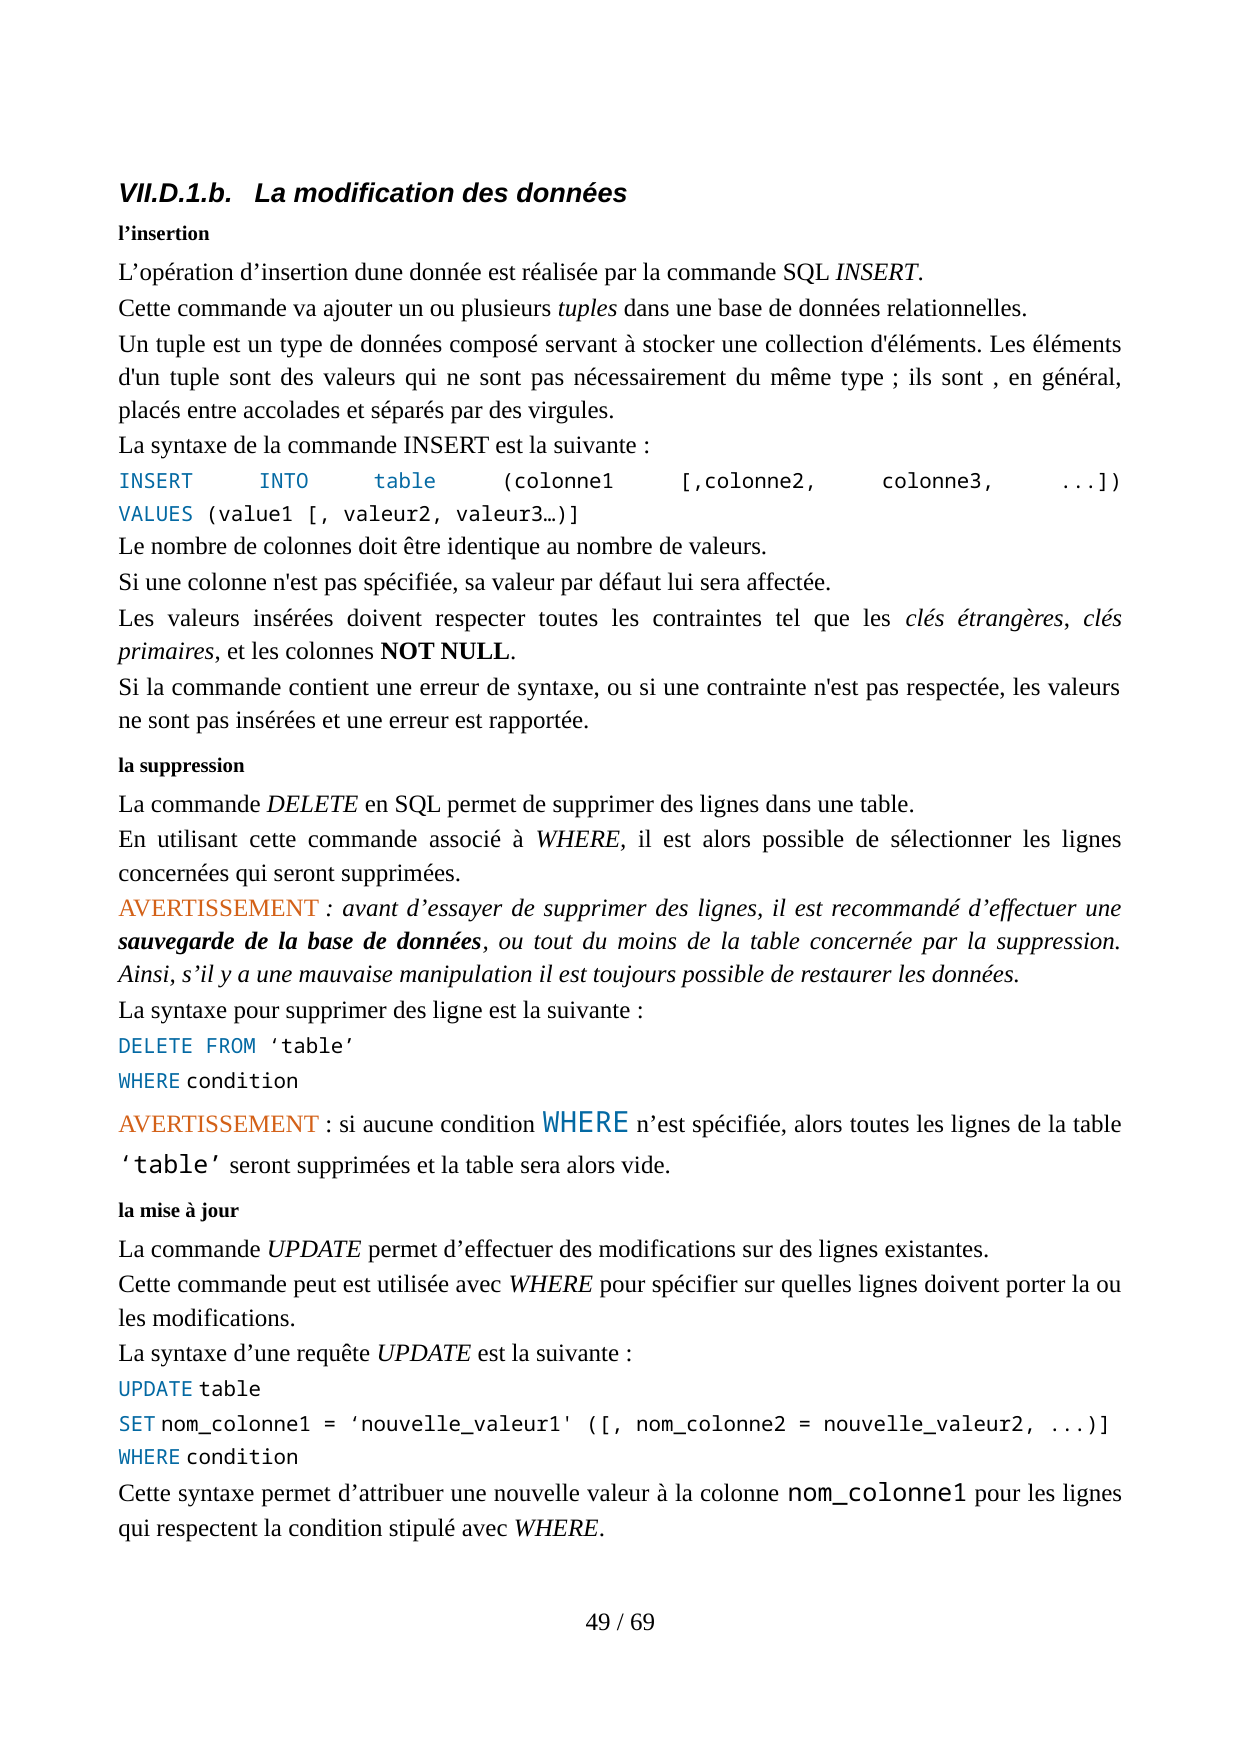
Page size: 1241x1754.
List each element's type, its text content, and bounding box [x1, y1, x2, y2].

text WHERE condition [118, 1066, 1122, 1094]
text Le nombre de colonnes doit être identique au nombre de valeurs. [118, 531, 1122, 560]
text La syntaxe d’une requête UPDATE est la suivante : [118, 1338, 1122, 1367]
text Les valeurs insérées doivent respecter toutes les contraintes tel que les clés étrangères, clés primaires, et les colonnes NOT NULL. [118, 603, 1122, 665]
subtitle l’insertion [118, 221, 1122, 245]
subtitle la mise à jour [118, 1198, 1122, 1222]
text DELETE FROM ‘table’ [118, 1031, 1122, 1059]
text AVERTISSEMENT : si aucune condition WHERE n’est spécifiée, alors toutes les lignes de la table ‘table’ seront supprimées et la table sera alors vide. [118, 1101, 1122, 1180]
text La syntaxe de la commande INSERT est la suivante : [118, 431, 1122, 459]
text La syntaxe pour supprimer des ligne est la suivante : [118, 995, 1122, 1024]
text Si une colonne n'est pas spécifiée, sa valeur par défaut lui sera affectée. [118, 567, 1122, 596]
text AVERTISSEMENT : avant d’essayer de supprimer des lignes, il est recommandé d’effectuer une sauvegarde de la base de données, ou tout du moins de la table concernée par la suppression. Ainsi, s’il y a une mauvaise manipulation il est toujours possible de restaurer les données. [118, 893, 1122, 988]
text INSERT INTO table (colonne1 [,colonne2, colonne3, ...]) VALUES (value1 [, valeur2, valeur3…)] [118, 466, 1122, 527]
text Un tuple est un type de données composé servant à stocker une collection d'éléments. Les éléments d'un tuple sont des valeurs qui ne sont pas nécessairement du même type ; ils sont , en général, placés entre accolades et séparés par des virgules. [118, 329, 1122, 423]
text La commande UPDATE permet d’effectuer des modifications sur des lignes existantes. [118, 1234, 1122, 1263]
text La commande DELETE en SQL permet de supprimer des lignes dans une table. [118, 789, 1122, 818]
text Cette commande peut est utilisée avec WHERE pour spécifier sur quelles lignes doivent porter la ou les modifications. [118, 1269, 1122, 1331]
text L’opération d’insertion dune donnée est réalisée par la commande SQL INSERT. [118, 257, 1122, 286]
subtitle la suppression [118, 753, 1122, 777]
text Si la commande contient une erreur de syntaxe, ou si une contrainte n'est pas respectée, les valeurs ne sont pas insérées et une erreur est rapportée. [118, 672, 1122, 733]
text UPDATE table [118, 1374, 1122, 1402]
text Cette syntaxe permet d’attribuer une nouvelle valeur à la colonne nom_colonne1 pour les lignes qui respectent la condition stipulé avec WHERE. [118, 1474, 1122, 1542]
text SET nom_colonne1 = ‘nouvelle_valeur1' ([, nom_colonne2 = nouvelle_valeur2, ...)] [118, 1409, 1122, 1438]
subtitle La modification des données [118, 177, 1122, 208]
text WHERE condition [118, 1442, 1122, 1470]
text En utilisant cette commande associé à WHERE, il est alors possible de sélectionner les lignes concernées qui seront supprimées. [118, 824, 1122, 886]
text Cette commande va ajouter un ou plusieurs tuples dans une base de données relationnelles. [118, 293, 1122, 322]
